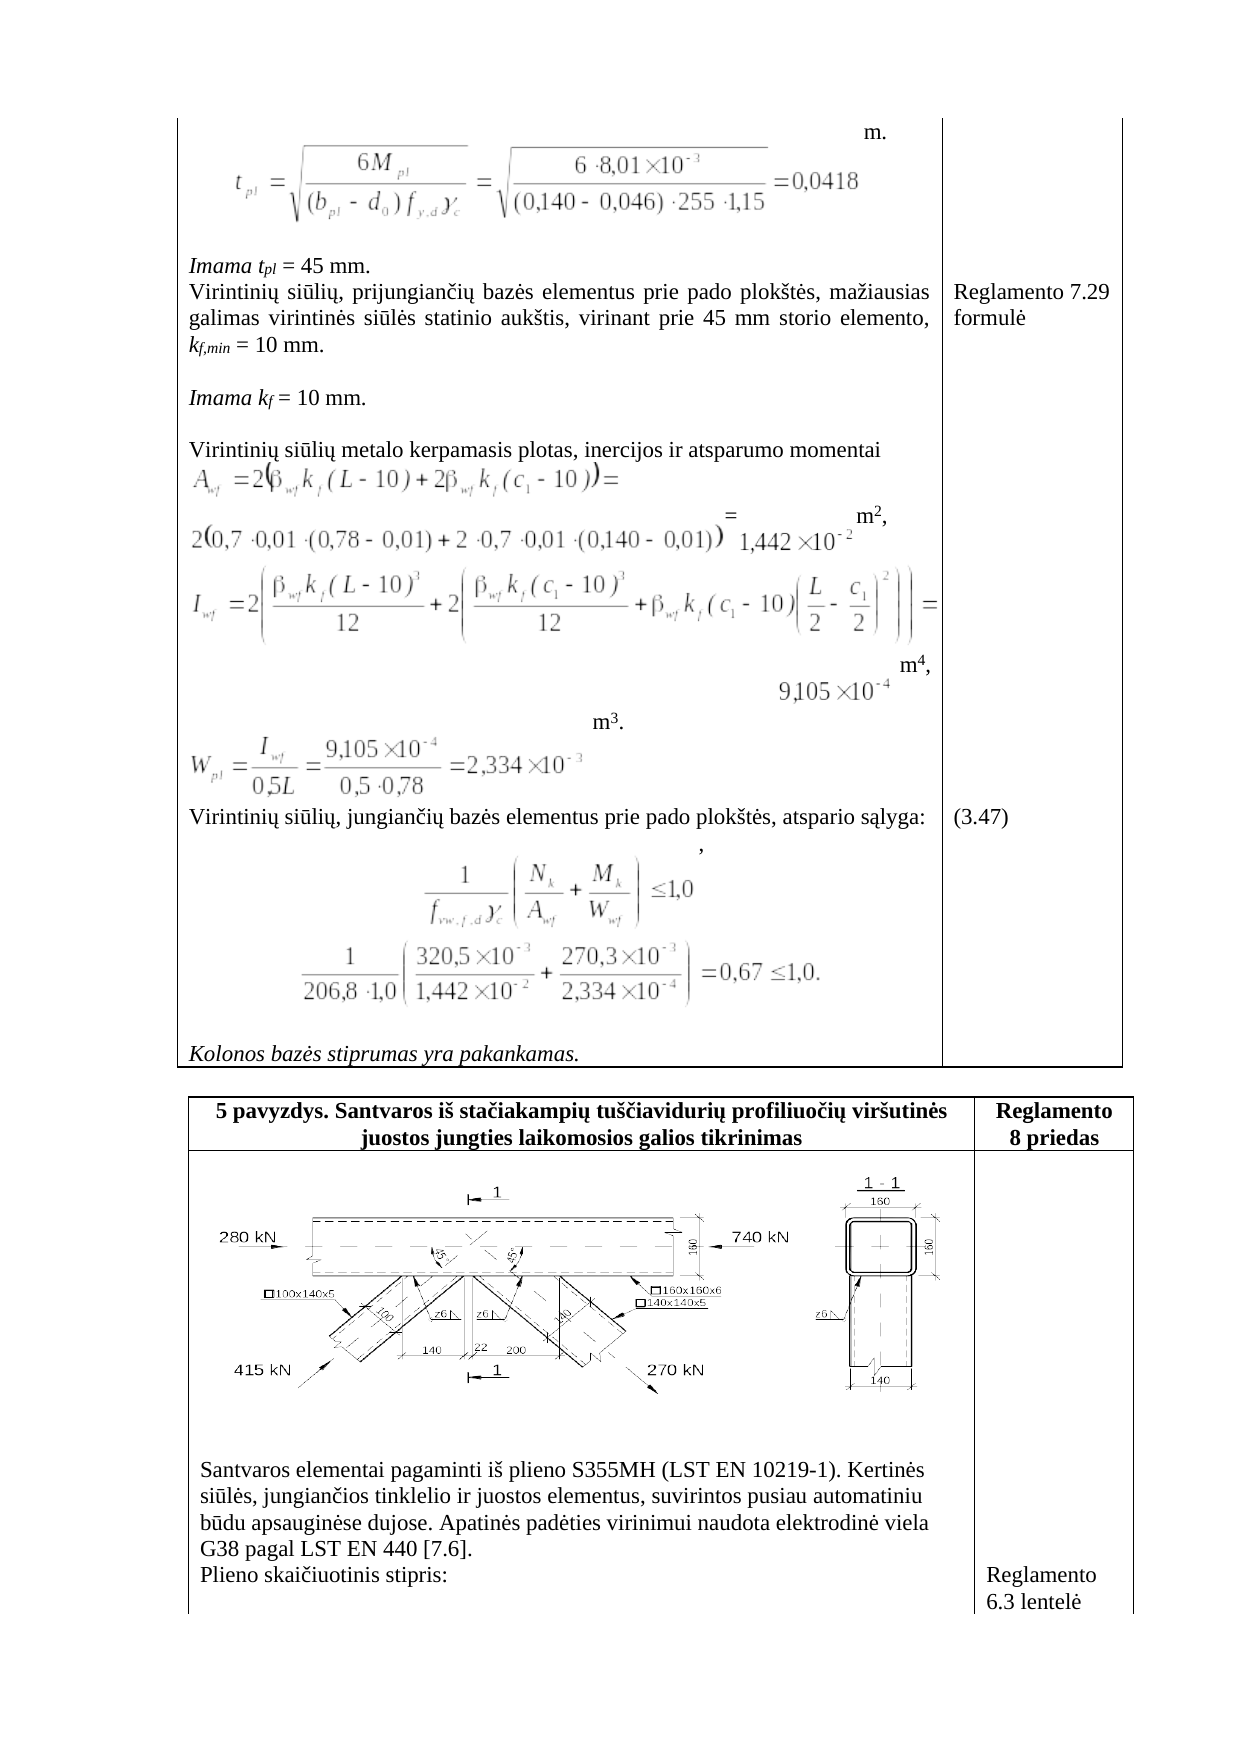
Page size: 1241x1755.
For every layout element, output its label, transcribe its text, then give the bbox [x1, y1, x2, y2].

table_cell Reglamento 6.3 lentelė [975, 1561, 1133, 1614]
table_cell Santvaros elementai pagaminti iš plieno S355MH (LST EN 10219-1). Kertinės siūlės, jungiančios tinklelio ir juostos elementus, suvirintos pusiau automatiniu būdu apsauginėse dujose. Apatinės padėties virinimui naudota elektrodinė viela G38 pagal LST EN 440 [7.6]. [189, 1456, 974, 1561]
table_cell m. Imama tpl = 45 mm. [178, 118, 942, 278]
table_cell [943, 118, 1122, 278]
table_cell [975, 1456, 1133, 1561]
table_cell Virintinių siūlių, prijungiančių bazės elementus prie pado plokštės, mažiausias galimas virintinės siūlės statinio aukštis, virinant prie 45 mm storio elemento, kf,min = 10 mm. Imama kf = 10 mm. Virintinių siūlių metalo kerpamasis plotas, inercijos ir atsparumo momentai =m2, m4, m3. [178, 278, 942, 803]
table_cell Reglamento 7.29 formulė [943, 278, 1122, 803]
table_cell Virintinių siūlių, jungiančių bazės elementus prie pado plokštės, atspario sąlyga: , Kolonos bazės stiprumas yra pakankamas. [178, 803, 942, 1066]
table_header Reglamento 8 priedas [975, 1098, 1133, 1150]
table_cell [189, 1151, 974, 1456]
table_cell [975, 1151, 1133, 1456]
table_header 5 pavyzdys. Santvaros iš stačiakampių tuščiavidurių profiliuočių viršutinės juostos jungties laikomosios galios tikrinimas [189, 1098, 974, 1150]
table_cell Plieno skaičiuotinis stipris: [189, 1561, 974, 1614]
table_cell (3.47) [943, 803, 1122, 1066]
